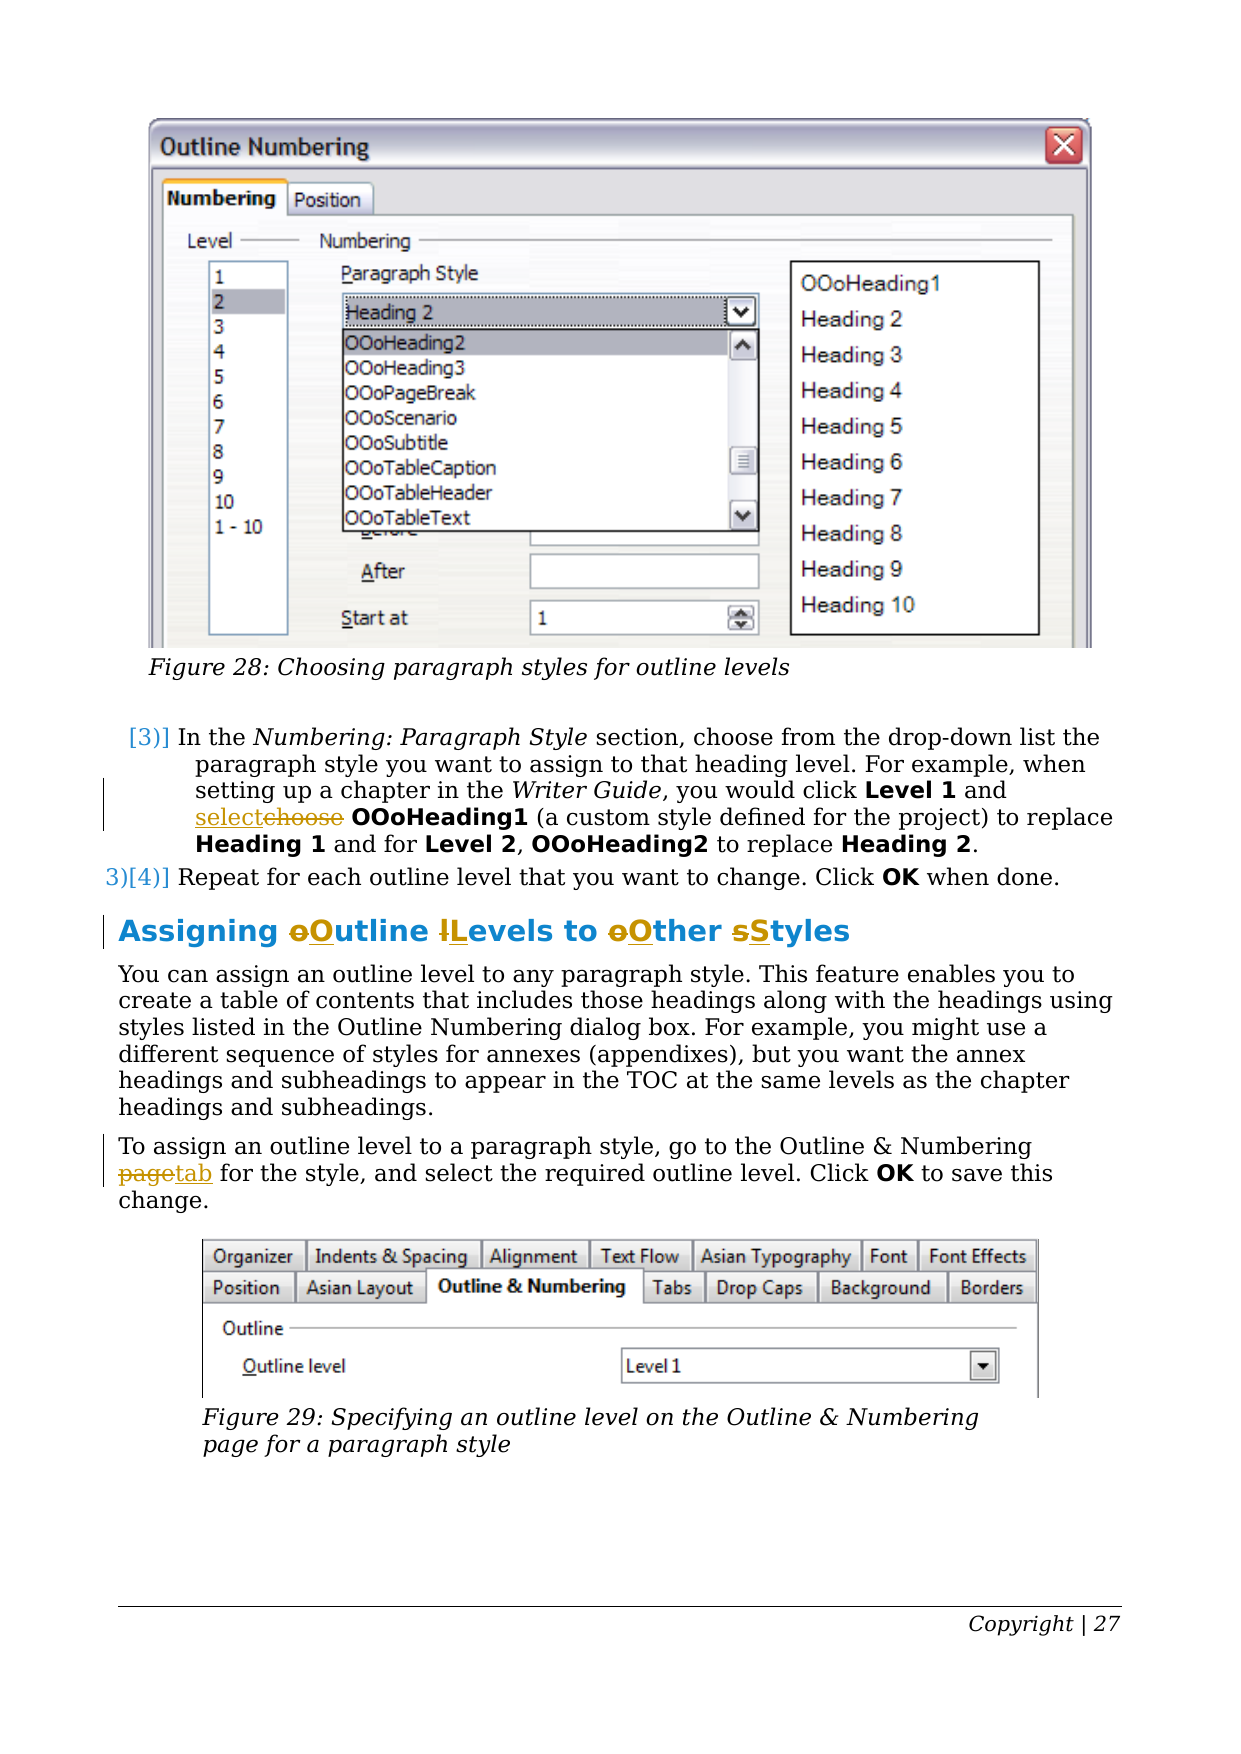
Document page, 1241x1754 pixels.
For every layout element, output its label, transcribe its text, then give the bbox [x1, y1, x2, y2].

subtitle Assigning Outline Levels to Other Styles [118, 915, 1122, 949]
picture [202, 1238, 1038, 1398]
text You can assign an outline level to any paragraph style. This feature enables you to create a table of contents that includes those headings along with the headings using styles listed in the Outline Numbering dialog box. For example, you might use a different sequence of styles for annexes (appendixes), but you want the annex headings and subheadings to appear in the TOC at the same levels as the chapter headings and subheadings. [118, 961, 1122, 1121]
list Repeat for each outline level that you want to change. Click OK when done. [177, 864, 1122, 890]
text Figure 28: Choosing paragraph styles for outline levels [148, 654, 1092, 681]
picture [148, 118, 1092, 648]
text Figure 29: Specifying an outline level on the Outline & Numbering page for a paragraph style [202, 1404, 1038, 1458]
list In the Numbering: Paragraph Style section, choose from the drop-down list the paragraph style you want to assign to that heading level. For example, when setting up a chapter in the Writer Guide, you would click Level 1 and select OOoHeading1 (a custom style defined for the project) to replace Heading 1 and for Level 2, OOoHeading2 to replace Heading 2. [177, 724, 1122, 857]
text To assign an outline level to a paragraph style, go to the Outline & Numbering tab for the style, and select the required outline level. Click OK to save this change. [118, 1133, 1122, 1213]
